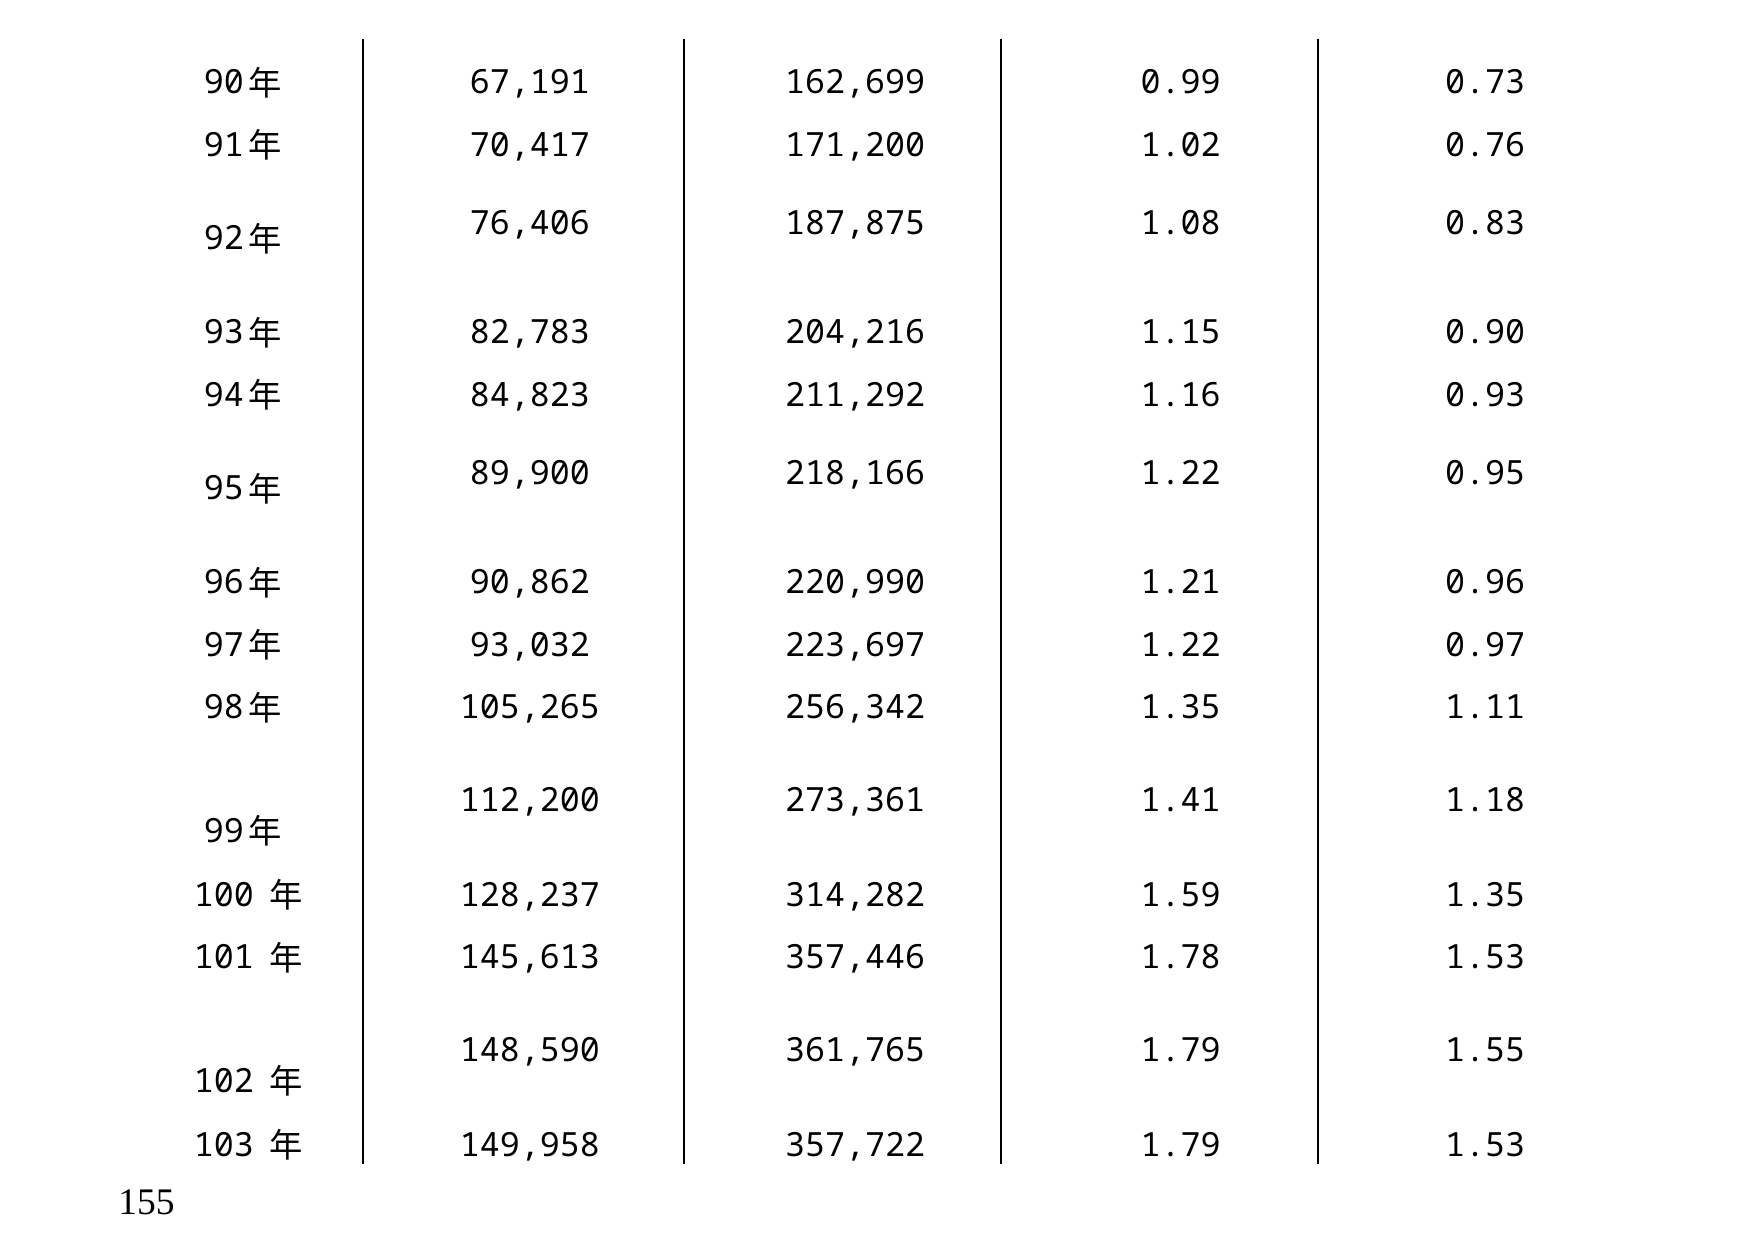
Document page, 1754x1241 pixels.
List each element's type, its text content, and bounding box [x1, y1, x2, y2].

table_cell 90,862 [364, 508, 683, 602]
table_cell 1.22 [1002, 602, 1317, 664]
table_cell 91年 [121, 102, 362, 164]
table_cell 1.35 [1319, 850, 1636, 914]
table_cell 92年 [121, 164, 362, 258]
table_cell 1.08 [1002, 164, 1317, 258]
table_cell 357,722 [685, 1100, 1000, 1164]
table_cell 100年 [121, 850, 362, 914]
table_cell 223,697 [685, 602, 1000, 664]
table_cell 1.59 [1002, 850, 1317, 914]
table_cell 84,823 [364, 352, 683, 414]
table_cell 70,417 [364, 102, 683, 164]
table_cell 171,200 [685, 102, 1000, 164]
table_cell 1.21 [1002, 508, 1317, 602]
table_cell 1.55 [1319, 977, 1636, 1100]
table_cell 67,191 [364, 39, 683, 102]
table_cell 103年 [121, 1100, 362, 1164]
table_cell 273,361 [685, 727, 1000, 850]
table_cell 0.95 [1319, 414, 1636, 508]
table_cell 1.79 [1002, 1100, 1317, 1164]
table_cell 112,200 [364, 727, 683, 850]
table_cell 1.35 [1002, 664, 1317, 727]
table_cell 96年 [121, 508, 362, 602]
table_cell 76,406 [364, 164, 683, 258]
table_cell 102年 [121, 977, 362, 1100]
table_cell 0.93 [1319, 352, 1636, 414]
table_cell 0.97 [1319, 602, 1636, 664]
table_cell 95年 [121, 414, 362, 508]
table_cell 90年 [121, 39, 362, 102]
table_cell 220,990 [685, 508, 1000, 602]
table_cell 0.73 [1319, 39, 1636, 102]
table_cell 1.02 [1002, 102, 1317, 164]
table_cell 187,875 [685, 164, 1000, 258]
table_cell 105,265 [364, 664, 683, 727]
table_cell 97年 [121, 602, 362, 664]
table_cell 1.16 [1002, 352, 1317, 414]
table_cell 211,292 [685, 352, 1000, 414]
table_cell 0.99 [1002, 39, 1317, 102]
table_cell 1.79 [1002, 977, 1317, 1100]
table_cell 1.41 [1002, 727, 1317, 850]
table_cell 1.53 [1319, 1100, 1636, 1164]
table_cell 218,166 [685, 414, 1000, 508]
table_cell 361,765 [685, 977, 1000, 1100]
table_cell 94年 [121, 352, 362, 414]
table_cell 148,590 [364, 977, 683, 1100]
table_cell 1.78 [1002, 914, 1317, 977]
table_cell 1.18 [1319, 727, 1636, 850]
table_cell 128,237 [364, 850, 683, 914]
table_cell 1.15 [1002, 258, 1317, 352]
table_cell 93年 [121, 258, 362, 352]
table_cell 0.90 [1319, 258, 1636, 352]
table_cell 1.22 [1002, 414, 1317, 508]
table_cell 162,699 [685, 39, 1000, 102]
table_cell 93,032 [364, 602, 683, 664]
table_cell 1.11 [1319, 664, 1636, 727]
table_cell 101年 [121, 914, 362, 977]
table_cell 98年 [121, 664, 362, 727]
table_cell 0.76 [1319, 102, 1636, 164]
table_cell 149,958 [364, 1100, 683, 1164]
table_cell 89,900 [364, 414, 683, 508]
table_cell 204,216 [685, 258, 1000, 352]
table_cell 99年 [121, 727, 362, 850]
table_cell 0.83 [1319, 164, 1636, 258]
table_cell 82,783 [364, 258, 683, 352]
table_cell 256,342 [685, 664, 1000, 727]
table_cell 0.96 [1319, 508, 1636, 602]
table_cell 145,613 [364, 914, 683, 977]
table_cell 357,446 [685, 914, 1000, 977]
table_cell 1.53 [1319, 914, 1636, 977]
table_cell 314,282 [685, 850, 1000, 914]
